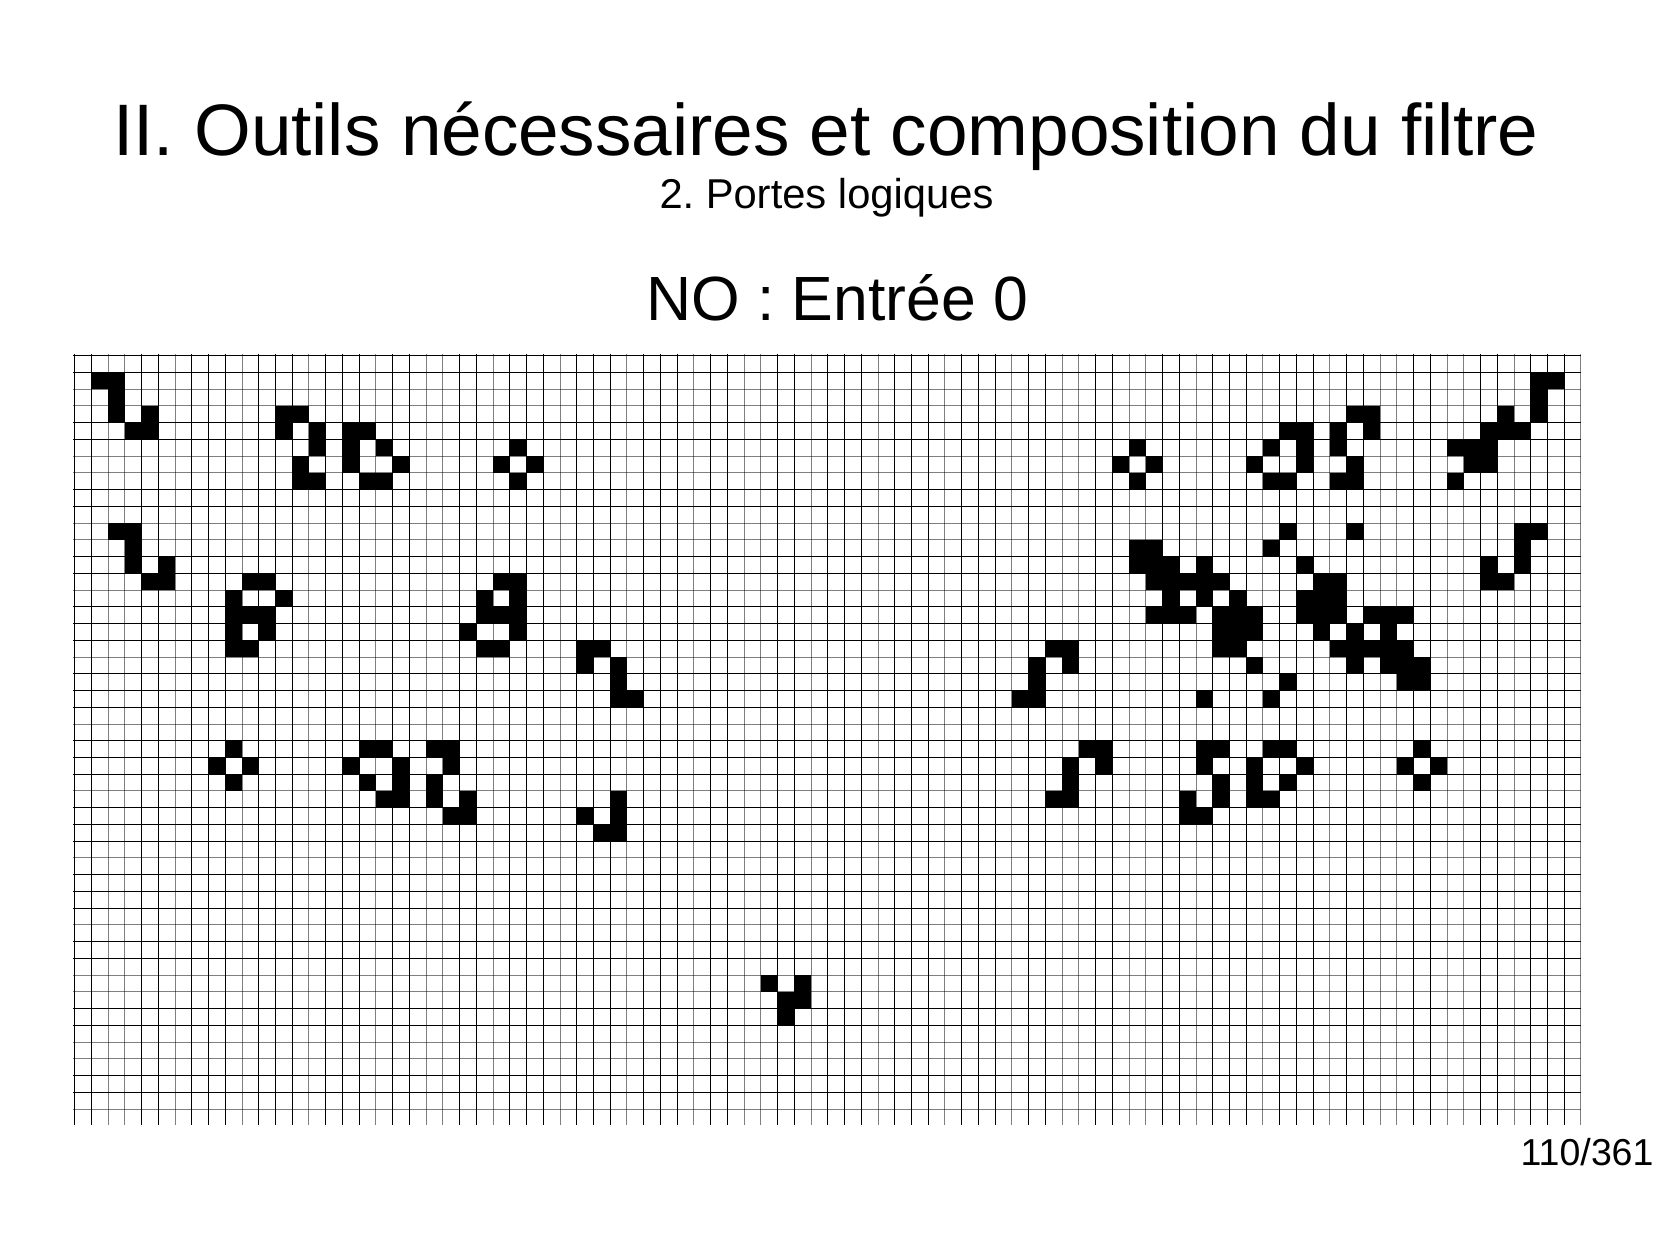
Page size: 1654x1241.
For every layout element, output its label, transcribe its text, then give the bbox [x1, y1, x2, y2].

picture [73, 354, 1581, 1125]
title II. Outils nécessaires et composition du filtre 2. Portes logiques [82, 49, 1571, 257]
text_box <number>/361 [1505, 1124, 1654, 1182]
text_box NO : Entrée 0 [631, 256, 1044, 342]
